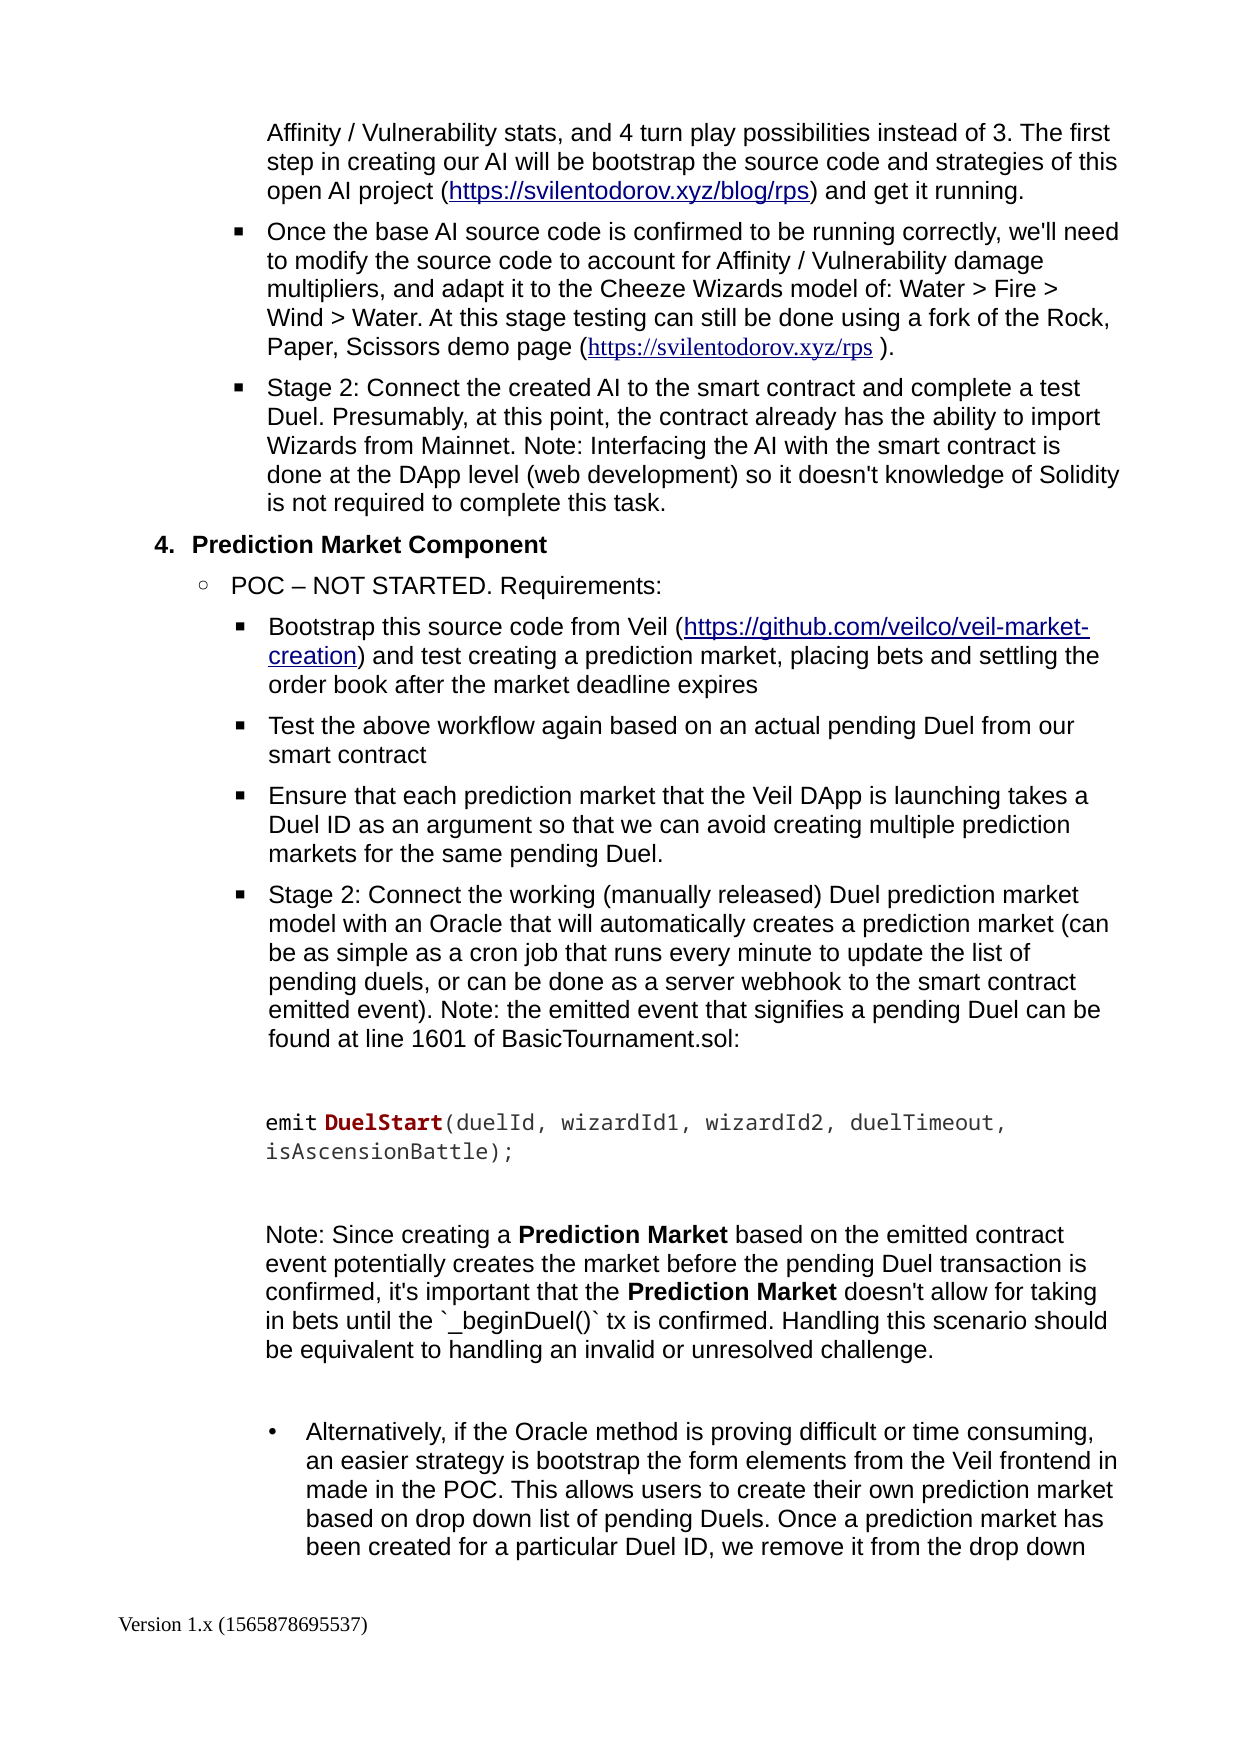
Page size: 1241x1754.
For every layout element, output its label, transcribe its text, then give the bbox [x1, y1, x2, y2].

list POC – NOT STARTED. Requirements: [193, 571, 1122, 600]
list Bootstrap this source code from Veil (https://github.com/veilco/veil-market-creation) and test creating a prediction market, placing bets and settling the order book after the market deadline expires [231, 612, 1122, 699]
list Affinity / Vulnerability stats, and 4 turn play possibilities instead of 3. The first step in creating our AI will be bootstrap the source code and strategies of this open AI project (https://svilentodorov.xyz/blog/rps) and get it running. [229, 118, 1122, 204]
list Ensure that each prediction market that the Veil DApp is launching takes a Duel ID as an argument so that we can avoid creating multiple prediction markets for the same pending Duel. [231, 781, 1122, 868]
list Test the above workflow again based on an actual pending Duel from our smart contract [231, 711, 1122, 769]
list Stage 2: Connect the working (manually released) Duel prediction market model with an Oracle that will automatically creates a prediction market (can be as simple as a cron job that runs every minute to update the list of pending duels, or can be done as a server webhook to the smart contract emitted event). Note: the emitted event that signifies a pending Duel can be found at line 1601 of BasicTournament.sol: [231, 880, 1122, 1053]
list Stage 2: Connect the created AI to the smart contract and complete a test Duel. Presumably, at this point, the contract already has the ability to import Wizards from Mainnet. Note: Interfacing the AI with the smart contract is done at the DApp level (web development) so it doesn't knowledge of Solidity is not required to complete this task. [229, 373, 1122, 517]
text Note: Since creating a Prediction Market based on the emitted contract event potentially creates the market before the pending Duel transaction is confirmed, it's important that the Prediction Market doesn't allow for taking in bets until the `_beginDuel()` tx is confirmed. Handling this scenario should be equivalent to handling an invalid or unresolved challenge. [265, 1220, 1122, 1363]
list Once the base AI source code is confirmed to be running correctly, we'll need to modify the source code to account for Affinity / Vulnerability damage multipliers, and adapt it to the Cheeze Wizards model of: Water > Fire > Wind > Water. At this stage testing can still be done using a fork of the Rock, Paper, Scissors demo page (https://svilentodorov.xyz/rps ). [229, 217, 1122, 361]
text emit DuelStart(duelId, wizardId1, wizardId2, duelTimeout, isAscensionBattle); [265, 1106, 1122, 1166]
list Alternatively, if the Oracle method is proving difficult or time consuming, an easier strategy is bootstrap the form elements from the Veil frontend in made in the POC. This allows users to create their own prediction market based on drop down list of pending Duels. Once a prediction market has been created for a particular Duel ID, we remove it from the drop down [268, 1417, 1122, 1561]
list Prediction Market Component [154, 530, 1122, 558]
